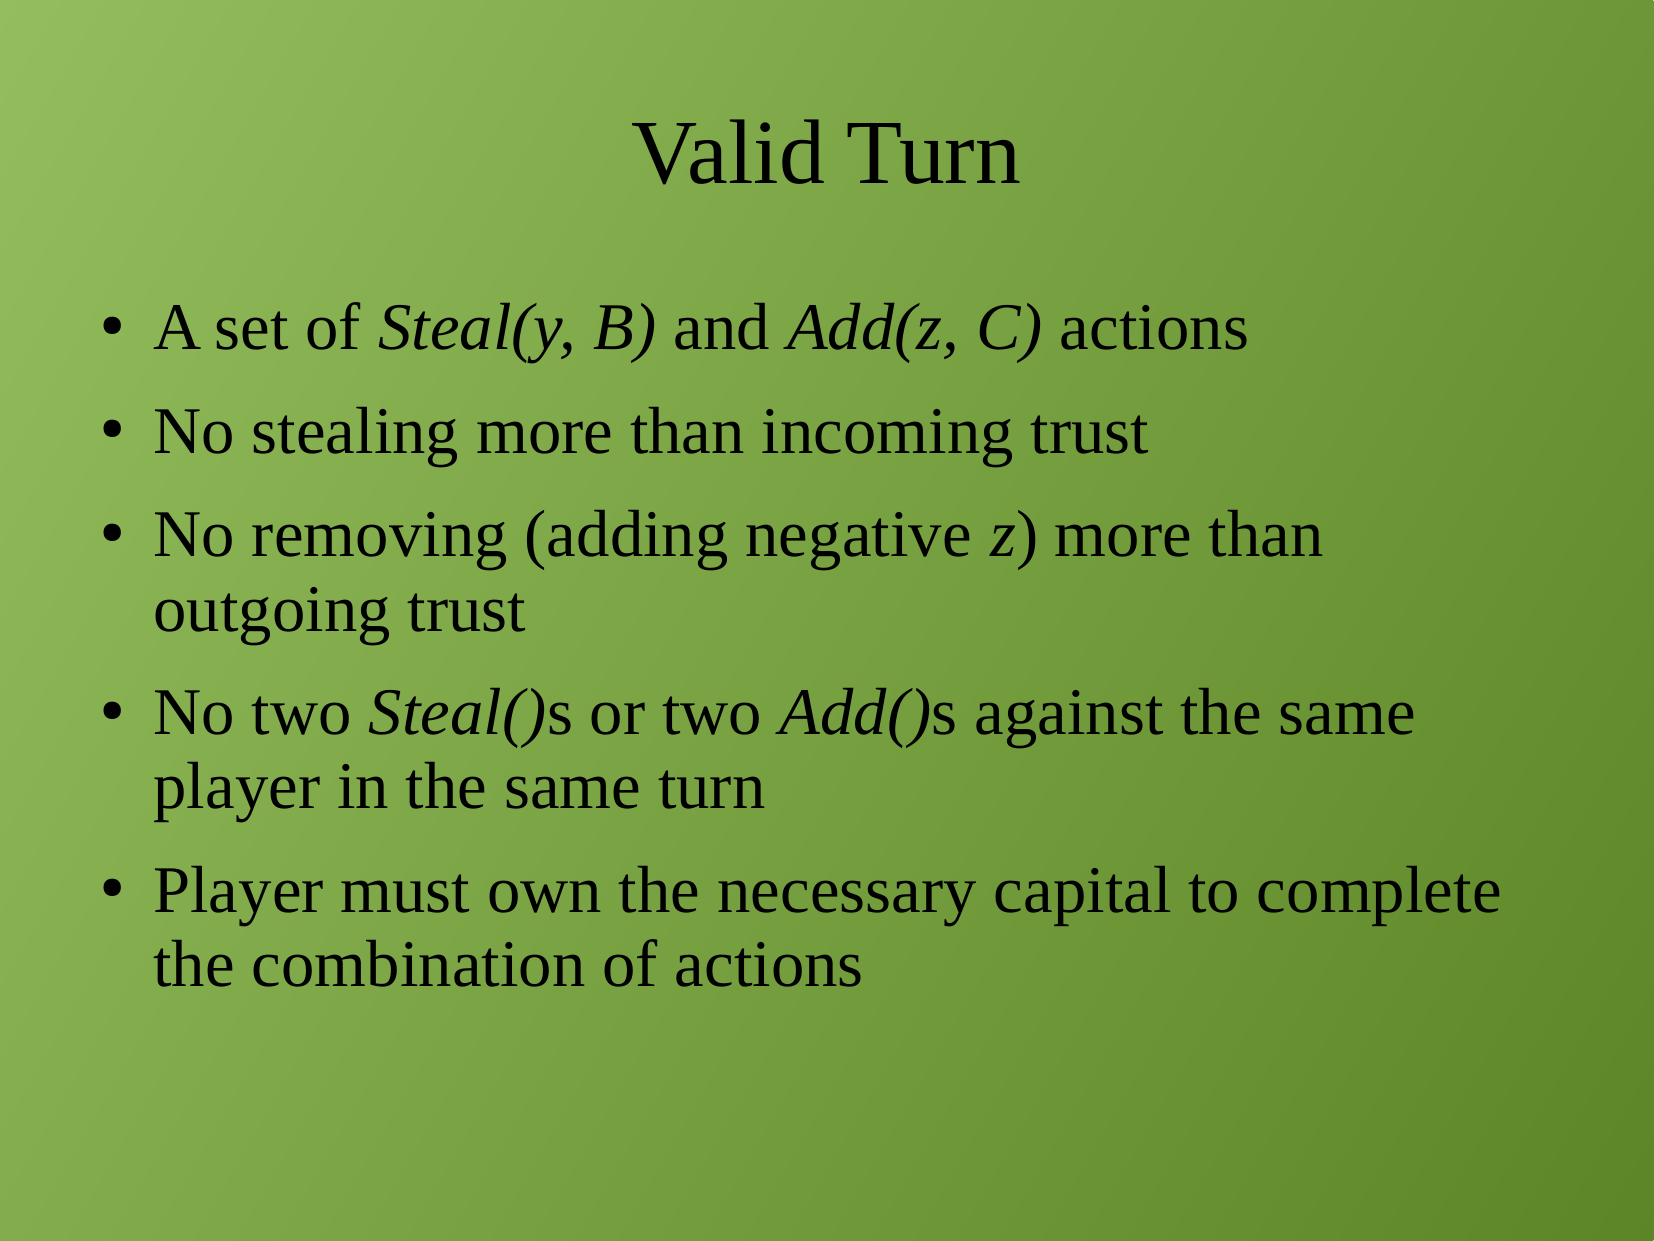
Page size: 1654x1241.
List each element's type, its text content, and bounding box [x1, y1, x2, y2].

list A set of Steal(y, B) and Add(z, C) actions No stealing more than incoming trust No removing (adding negative z) more than outgoing trust No two Steal()s or two Add()s against the same player in the same turn Player must own the necessary capital to complete the combination of actions [82, 290, 1571, 1010]
title Valid Turn [82, 49, 1571, 257]
